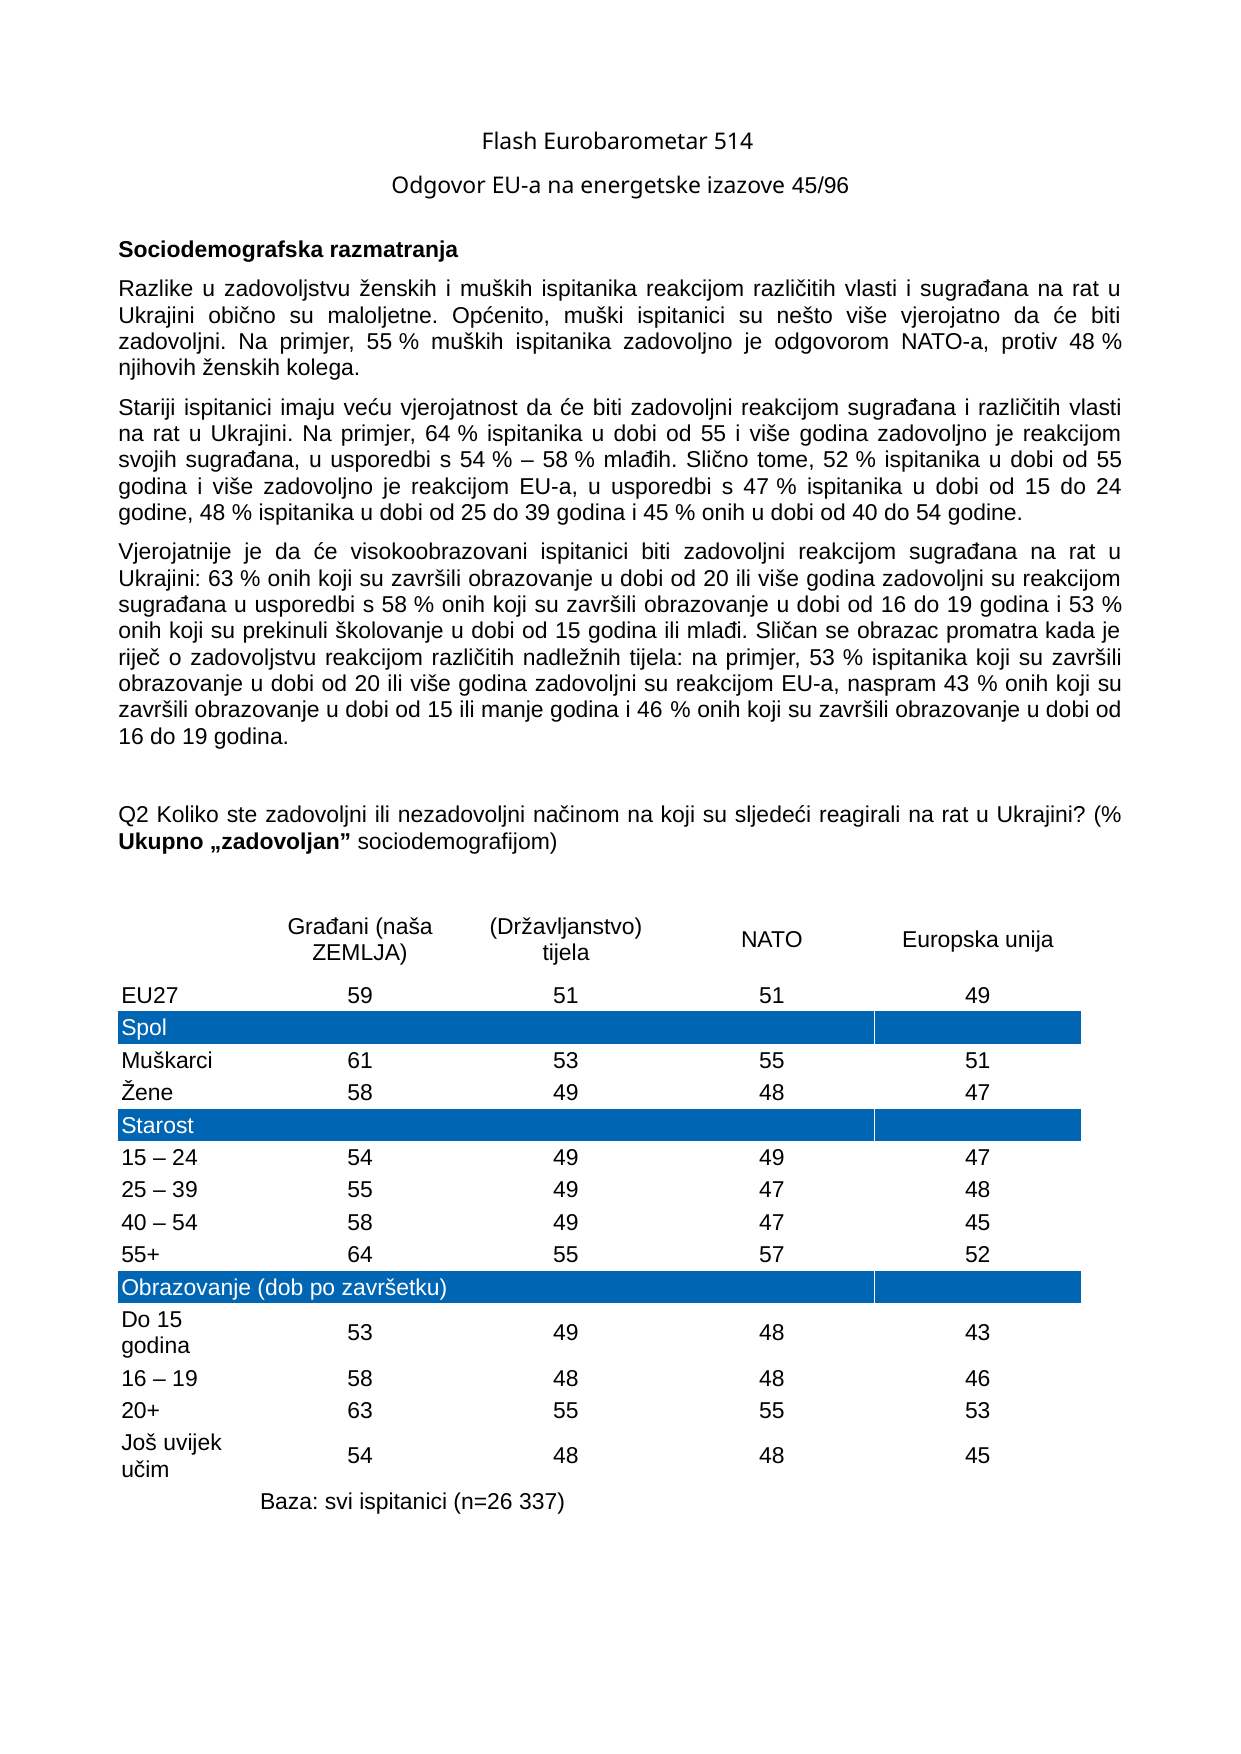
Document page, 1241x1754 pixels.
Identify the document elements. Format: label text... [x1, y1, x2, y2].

text Razlike u zadovoljstvu ženskih i muških ispitanika reakcijom različitih vlasti i sugrađana na rat u Ukrajini obično su maloljetne. Općenito, muški ispitanici su nešto više vjerojatno da će biti zadovoljni. Na primjer, 55 % muških ispitanika zadovoljno je odgovorom NATO-a, protiv 48 % njihovih ženskih kolega. [118, 275, 1122, 381]
table_cell 25 – 39 [118, 1173, 257, 1206]
table_cell 47 [875, 1076, 1081, 1108]
table_cell 55 [257, 1173, 463, 1206]
table_cell 51 [875, 1044, 1081, 1076]
table_cell 49 [463, 1173, 669, 1206]
table_cell 55 [669, 1044, 874, 1076]
table_cell 48 [463, 1426, 669, 1485]
table_cell 40 – 54 [118, 1206, 257, 1238]
table_cell [669, 1109, 874, 1141]
table_cell [875, 1271, 1081, 1303]
table_cell 45 [875, 1426, 1081, 1485]
table_cell [463, 1011, 669, 1044]
table_cell 43 [875, 1303, 1081, 1361]
table_cell 49 [463, 1303, 669, 1361]
table_cell 54 [257, 1426, 463, 1485]
table_cell [669, 1271, 874, 1303]
table_cell 63 [257, 1394, 463, 1426]
table_header (Državljanstvo) tijela [463, 900, 669, 979]
table_cell [875, 1109, 1081, 1141]
table_header NATO [669, 900, 874, 979]
table_cell 58 [257, 1206, 463, 1238]
table_cell 47 [875, 1141, 1081, 1173]
table_cell 48 [669, 1076, 874, 1108]
table_cell 46 [875, 1361, 1081, 1394]
table_cell 47 [669, 1173, 874, 1206]
text Q2 Koliko ste zadovoljni ili nezadovoljni načinom na koji su sljedeći reagirali na rat u Ukrajini? (% Ukupno „zadovoljan” sociodemografijom) [118, 801, 1122, 854]
table_cell Još uvijek učim [118, 1426, 257, 1485]
table_cell 49 [463, 1076, 669, 1108]
table_cell 52 [875, 1238, 1081, 1271]
table_cell 48 [669, 1303, 874, 1361]
table_cell 20+ [118, 1394, 257, 1426]
table_cell 61 [257, 1044, 463, 1076]
table_cell 59 [257, 979, 463, 1011]
table_cell 49 [669, 1141, 874, 1173]
table_cell 58 [257, 1361, 463, 1394]
table_cell Obrazovanje (dob po završetku) [118, 1271, 669, 1303]
table_header Građani (naša ZEMLJA) [257, 900, 463, 979]
table_cell 53 [875, 1394, 1081, 1426]
table_cell Muškarci [118, 1044, 257, 1076]
table_cell 51 [463, 979, 669, 1011]
table_cell 49 [463, 1206, 669, 1238]
table_cell Baza: svi ispitanici (n=26 337) [257, 1485, 874, 1517]
table_cell [875, 1011, 1081, 1044]
table_cell [875, 1485, 1081, 1517]
text Stariji ispitanici imaju veću vjerojatnost da će biti zadovoljni reakcijom sugrađana i različitih vlasti na rat u Ukrajini. Na primjer, 64 % ispitanika u dobi od 55 i više godina zadovoljno je reakcijom svojih sugrađana, u usporedbi s 54 % – 58 % mlađih. Slično tome, 52 % ispitanika u dobi od 55 godina i više zadovoljno je reakcijom EU-a, u usporedbi s 47 % ispitanika u dobi od 15 do 24 godine, 48 % ispitanika u dobi od 25 do 39 godina i 45 % onih u dobi od 40 do 54 godine. [118, 393, 1122, 525]
table_cell EU27 [118, 979, 257, 1011]
table_cell 48 [669, 1426, 874, 1485]
table_cell [118, 1485, 257, 1517]
table_cell 16 – 19 [118, 1361, 257, 1394]
table_cell 15 – 24 [118, 1141, 257, 1173]
table_header [118, 900, 257, 979]
table_cell 48 [669, 1361, 874, 1394]
table_cell [463, 1109, 669, 1141]
text Vjerojatnije je da će visokoobrazovani ispitanici biti zadovoljni reakcijom sugrađana na rat u Ukrajini: 63 % onih koji su završili obrazovanje u dobi od 20 ili više godina zadovoljni su reakcijom sugrađana u usporedbi s 58 % onih koji su završili obrazovanje u dobi od 16 do 19 godina i 53 % onih koji su prekinuli školovanje u dobi od 15 godina ili mlađi. Sličan se obrazac promatra kada je riječ o zadovoljstvu reakcijom različitih nadležnih tijela: na primjer, 53 % ispitanika koji su završili obrazovanje u dobi od 20 ili više godina zadovoljni su reakcijom EU-a, naspram 43 % onih koji su završili obrazovanje u dobi od 15 ili manje godina i 46 % onih koji su završili obrazovanje u dobi od 16 do 19 godina. [118, 538, 1122, 749]
table_cell 57 [669, 1238, 874, 1271]
table_header Europska unija [875, 900, 1081, 979]
table_cell 48 [463, 1361, 669, 1394]
table_cell 54 [257, 1141, 463, 1173]
table_cell 55 [463, 1238, 669, 1271]
table_cell Do 15 godina [118, 1303, 257, 1361]
table_cell 45 [875, 1206, 1081, 1238]
table_cell [669, 1011, 874, 1044]
table_cell [257, 1011, 463, 1044]
table_cell 53 [463, 1044, 669, 1076]
table_cell 64 [257, 1238, 463, 1271]
table_cell Starost [118, 1109, 257, 1141]
table_cell Spol [118, 1011, 257, 1044]
text Sociodemografska razmatranja [118, 236, 1122, 262]
table_cell 58 [257, 1076, 463, 1108]
table_cell 53 [257, 1303, 463, 1361]
table_cell 49 [875, 979, 1081, 1011]
table_cell 55 [669, 1394, 874, 1426]
table_cell 48 [875, 1173, 1081, 1206]
table_cell 47 [669, 1206, 874, 1238]
table_cell [257, 1109, 463, 1141]
table_cell 51 [669, 979, 874, 1011]
table_cell 55 [463, 1394, 669, 1426]
table_cell Žene [118, 1076, 257, 1108]
table_cell 55+ [118, 1238, 257, 1271]
table_cell 49 [463, 1141, 669, 1173]
